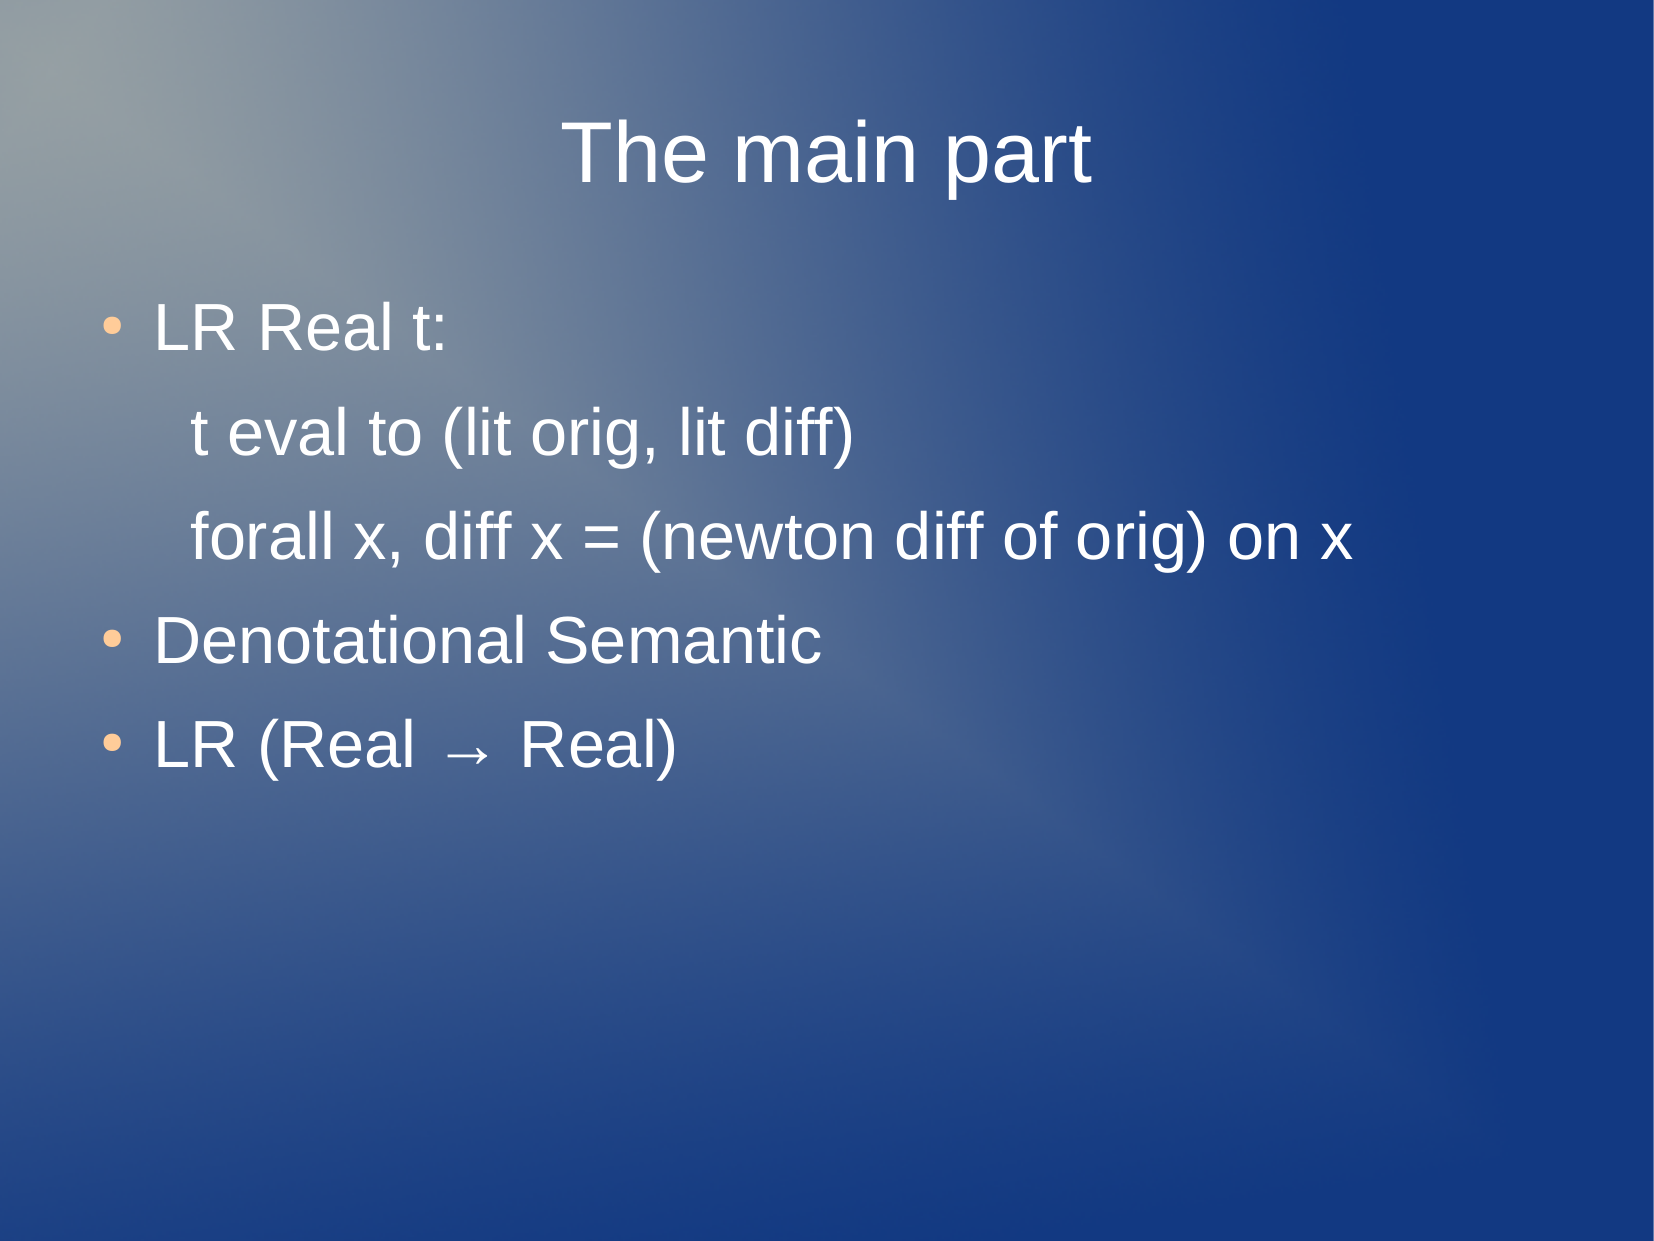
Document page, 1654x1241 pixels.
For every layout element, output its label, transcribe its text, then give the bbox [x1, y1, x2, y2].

title The main part [82, 49, 1571, 257]
picture [0, 0, 1654, 1241]
list LR Real t: t eval to (lit orig, lit diff) forall x, diff x = (newton diff of orig) on x Denotational Semantic LR (Real → Real) [82, 290, 1571, 1109]
